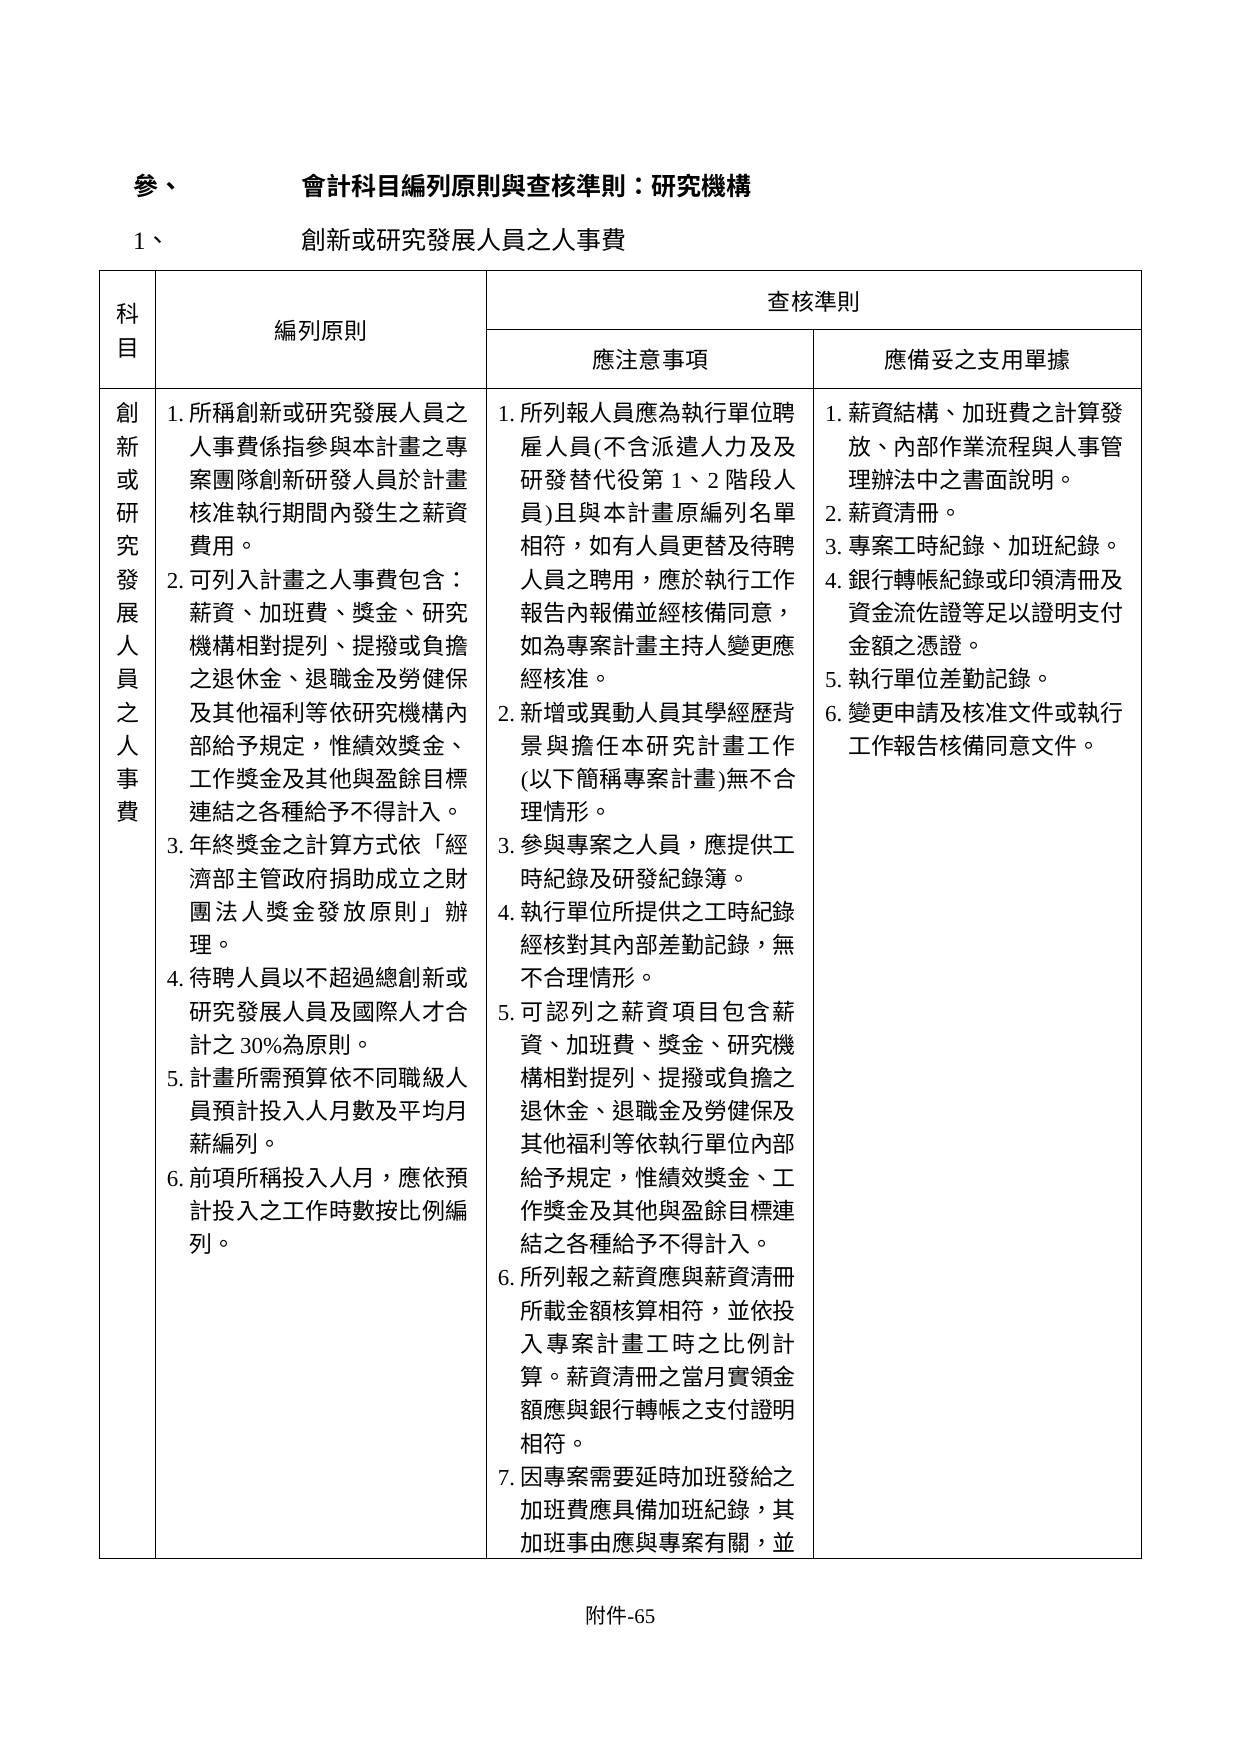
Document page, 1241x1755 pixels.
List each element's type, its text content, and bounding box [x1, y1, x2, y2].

table_cell 所列報人員應為執行單位聘雇人員(不含派遣人力及及研發替代役第1、2階段人員)且與本計畫原編列名單相符，如有人員更替及待聘人員之聘用，應於執行工作報告內報備並經核備同意，如為專案計畫主持人變更應經核准。 新增或異動人員其學經歷背景與擔任本研究計畫工作(以下簡稱專案計畫)無不合理情形。 參與專案之人員，應提供工時紀錄及研發紀錄簿。 執行單位所提供之工時紀錄經核對其內部差勤記錄，無不合理情形。 可認列之薪資項目包含薪資、加班費、獎金、研究機構相對提列、提撥或負擔之退休金、退職金及勞健保及其他福利等依執行單位內部給予規定，惟績效獎金、工作獎金及其他與盈餘目標連結之各種給予不得計入。 所列報之薪資應與薪資清冊所載金額核算相符，並依投入專案計畫工時之比例計算。薪資清冊之當月實領金額應與銀行轉帳之支付證明相符。 因專案需要延時加班發給之加班費應具備加班紀錄，其加班事由應與專案有關，並 [487, 389, 813, 1558]
table_cell 薪資結構、加班費之計算發放、內部作業流程與人事管理辦法中之書面說明。 薪資清冊。 專案工時紀錄、加班紀錄。 銀行轉帳紀錄或印領清冊及資金流佐證等足以證明支付金額之憑證。 執行單位差勤記錄。 變更申請及核准文件或執行工作報告核備同意文件。 [814, 389, 1141, 1558]
table_cell 創新或研究發展人員之人事費 [100, 389, 155, 1558]
list 會計科目編列原則與查核準則：研究機構 [133, 162, 1107, 203]
table_header 編列原則 [156, 271, 486, 388]
table_header 查核準則 [487, 271, 1141, 329]
table_cell 所稱創新或研究發展人員之人事費係指參與本計畫之專案團隊創新研發人員於計畫核准執行期間內發生之薪資費用。 可列入計畫之人事費包含：薪資、加班費、獎金、研究機構相對提列、提撥或負擔之退休金、退職金及勞健保及其他福利等依研究機構內部給予規定，惟績效獎金、工作獎金及其他與盈餘目標連結之各種給予不得計入。 年終獎金之計算方式依「經濟部主管政府捐助成立之財團法人獎金發放原則」辦理。 待聘人員以不超過總創新或研究發展人員及國際人才合計之30%為原則。 計畫所需預算依不同職級人員預計投入人月數及平均月薪編列。 前項所稱投入人月，應依預計投入之工作時數按比例編列。 [156, 389, 486, 1558]
list 創新或研究發展人員之人事費 [133, 216, 1107, 257]
table_cell 應注意事項 [487, 330, 813, 388]
table_cell 應備妥之支用單據 [814, 330, 1141, 388]
table_header 科目 [100, 271, 155, 388]
